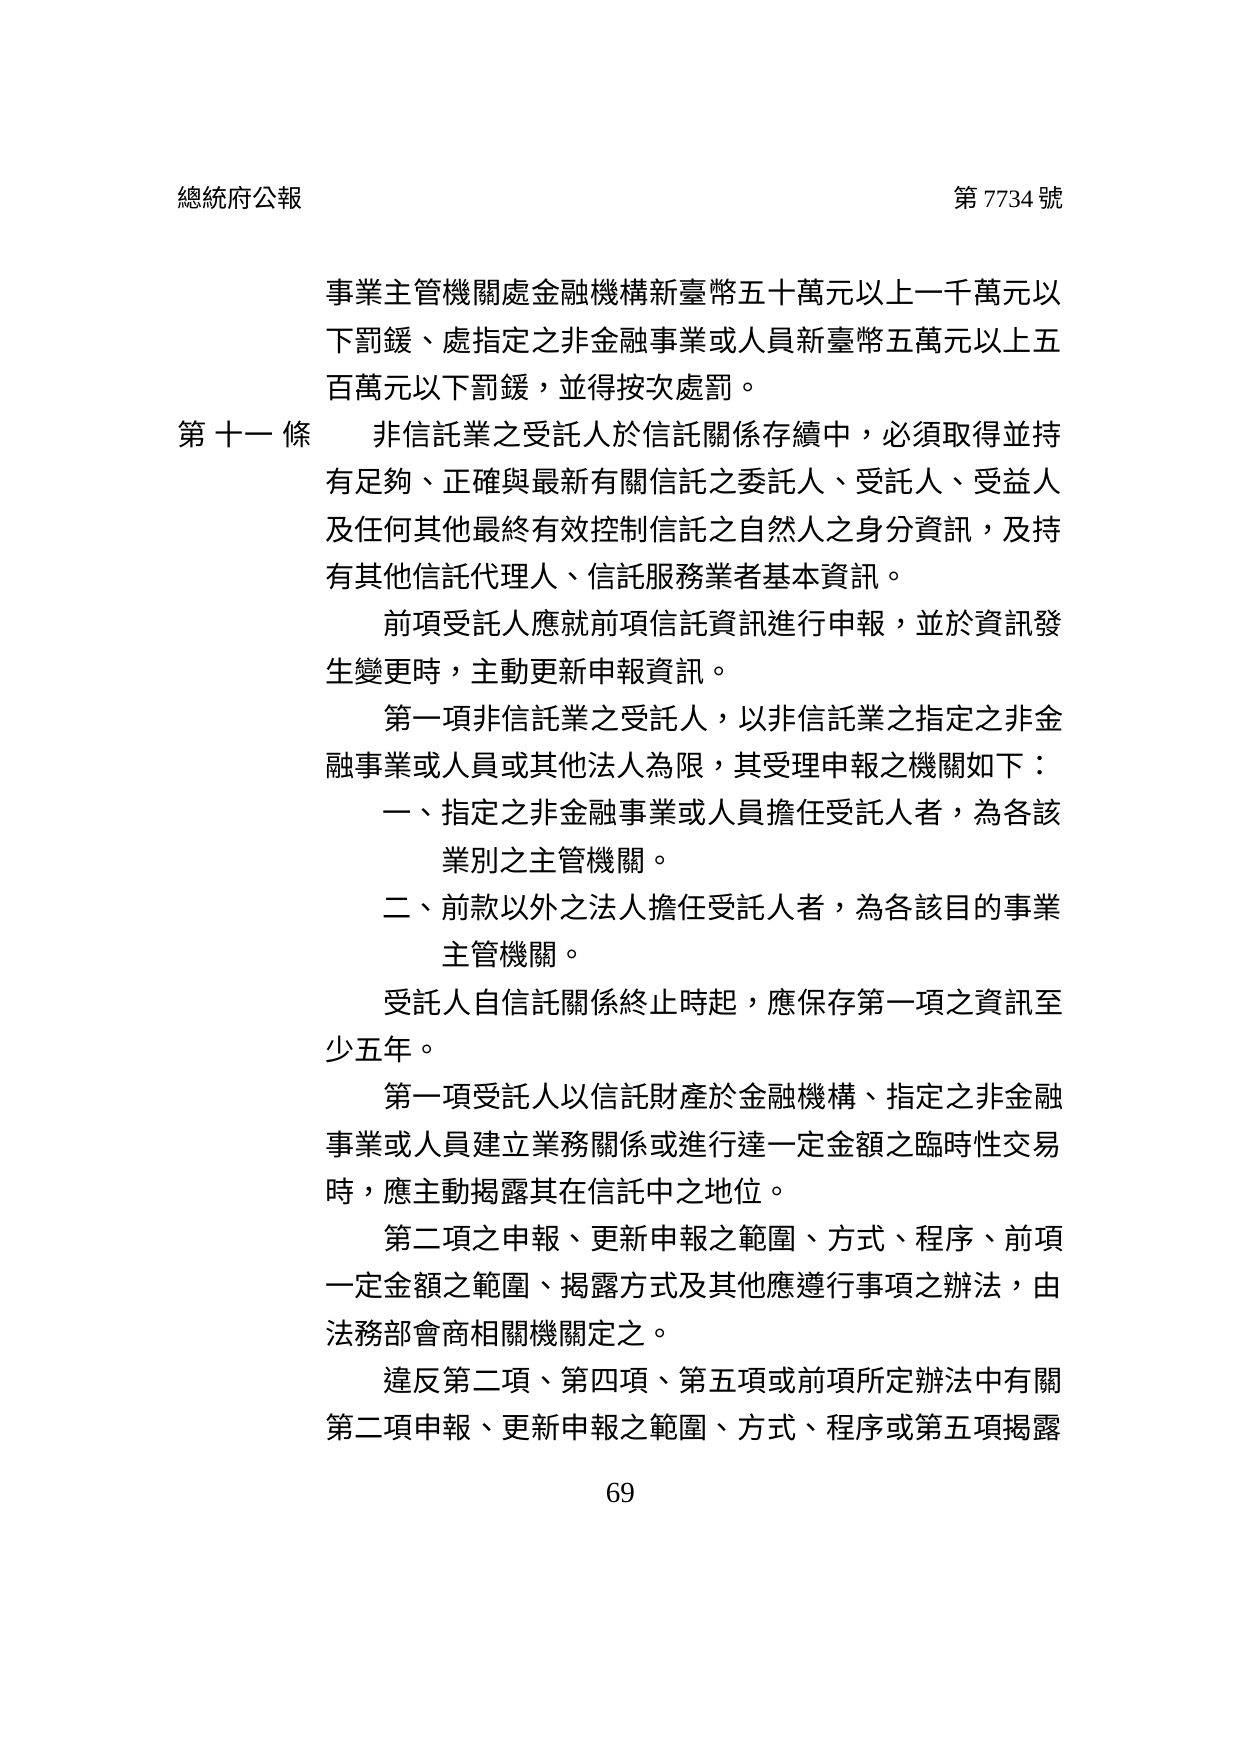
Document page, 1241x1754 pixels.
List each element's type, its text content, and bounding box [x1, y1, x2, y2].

text 第 十一 條 非信託業之受託人於信託關係存續中，必須取得並持有足夠、正確與最新有關信託之委託人、受託人、受益人及任何其他最終有效控制信託之自然人之身分資訊，及持有其他信託代理人、信託服務業者基本資訊。 [177, 408, 1063, 597]
text 前項受託人應就前項信託資訊進行申報，並於資訊發生變更時，主動更新申報資訊。 [325, 597, 1063, 691]
text 二、 前款以外之法人擔任受託人者，為各該目的事業主管機關。 [382, 881, 1063, 975]
text 第一項受託人以信託財產於金融機構、指定之非金融事業或人員建立業務關係或進行達一定金額之臨時性交易時，應主動揭露其在信託中之地位。 [325, 1070, 1063, 1212]
text 第二項之申報、更新申報之範圍、方式、程序、前項一定金額之範圍、揭露方式及其他應遵行事項之辦法，由法務部會商相關機關定之。 [325, 1212, 1063, 1353]
text 事業主管機關處金融機構新臺幣五十萬元以上一千萬元以下罰鍰、處指定之非金融事業或人員新臺幣五萬元以上五百萬元以下罰鍰，並得按次處罰。 [325, 266, 1063, 408]
text 違反第二項、第四項、第五項或前項所定辦法中有關第二項申報、更新申報之範圍、方式、程序或第五項揭露 [325, 1353, 1063, 1448]
text 一、 指定之非金融事業或人員擔任受託人者，為各該業別之主管機關。 [382, 786, 1063, 881]
text 受託人自信託關係終止時起，應保存第一項之資訊至少五年。 [325, 975, 1063, 1070]
text 第一項非信託業之受託人，以非信託業之指定之非金融事業或人員或其他法人為限，其受理申報之機關如下： [325, 691, 1063, 786]
